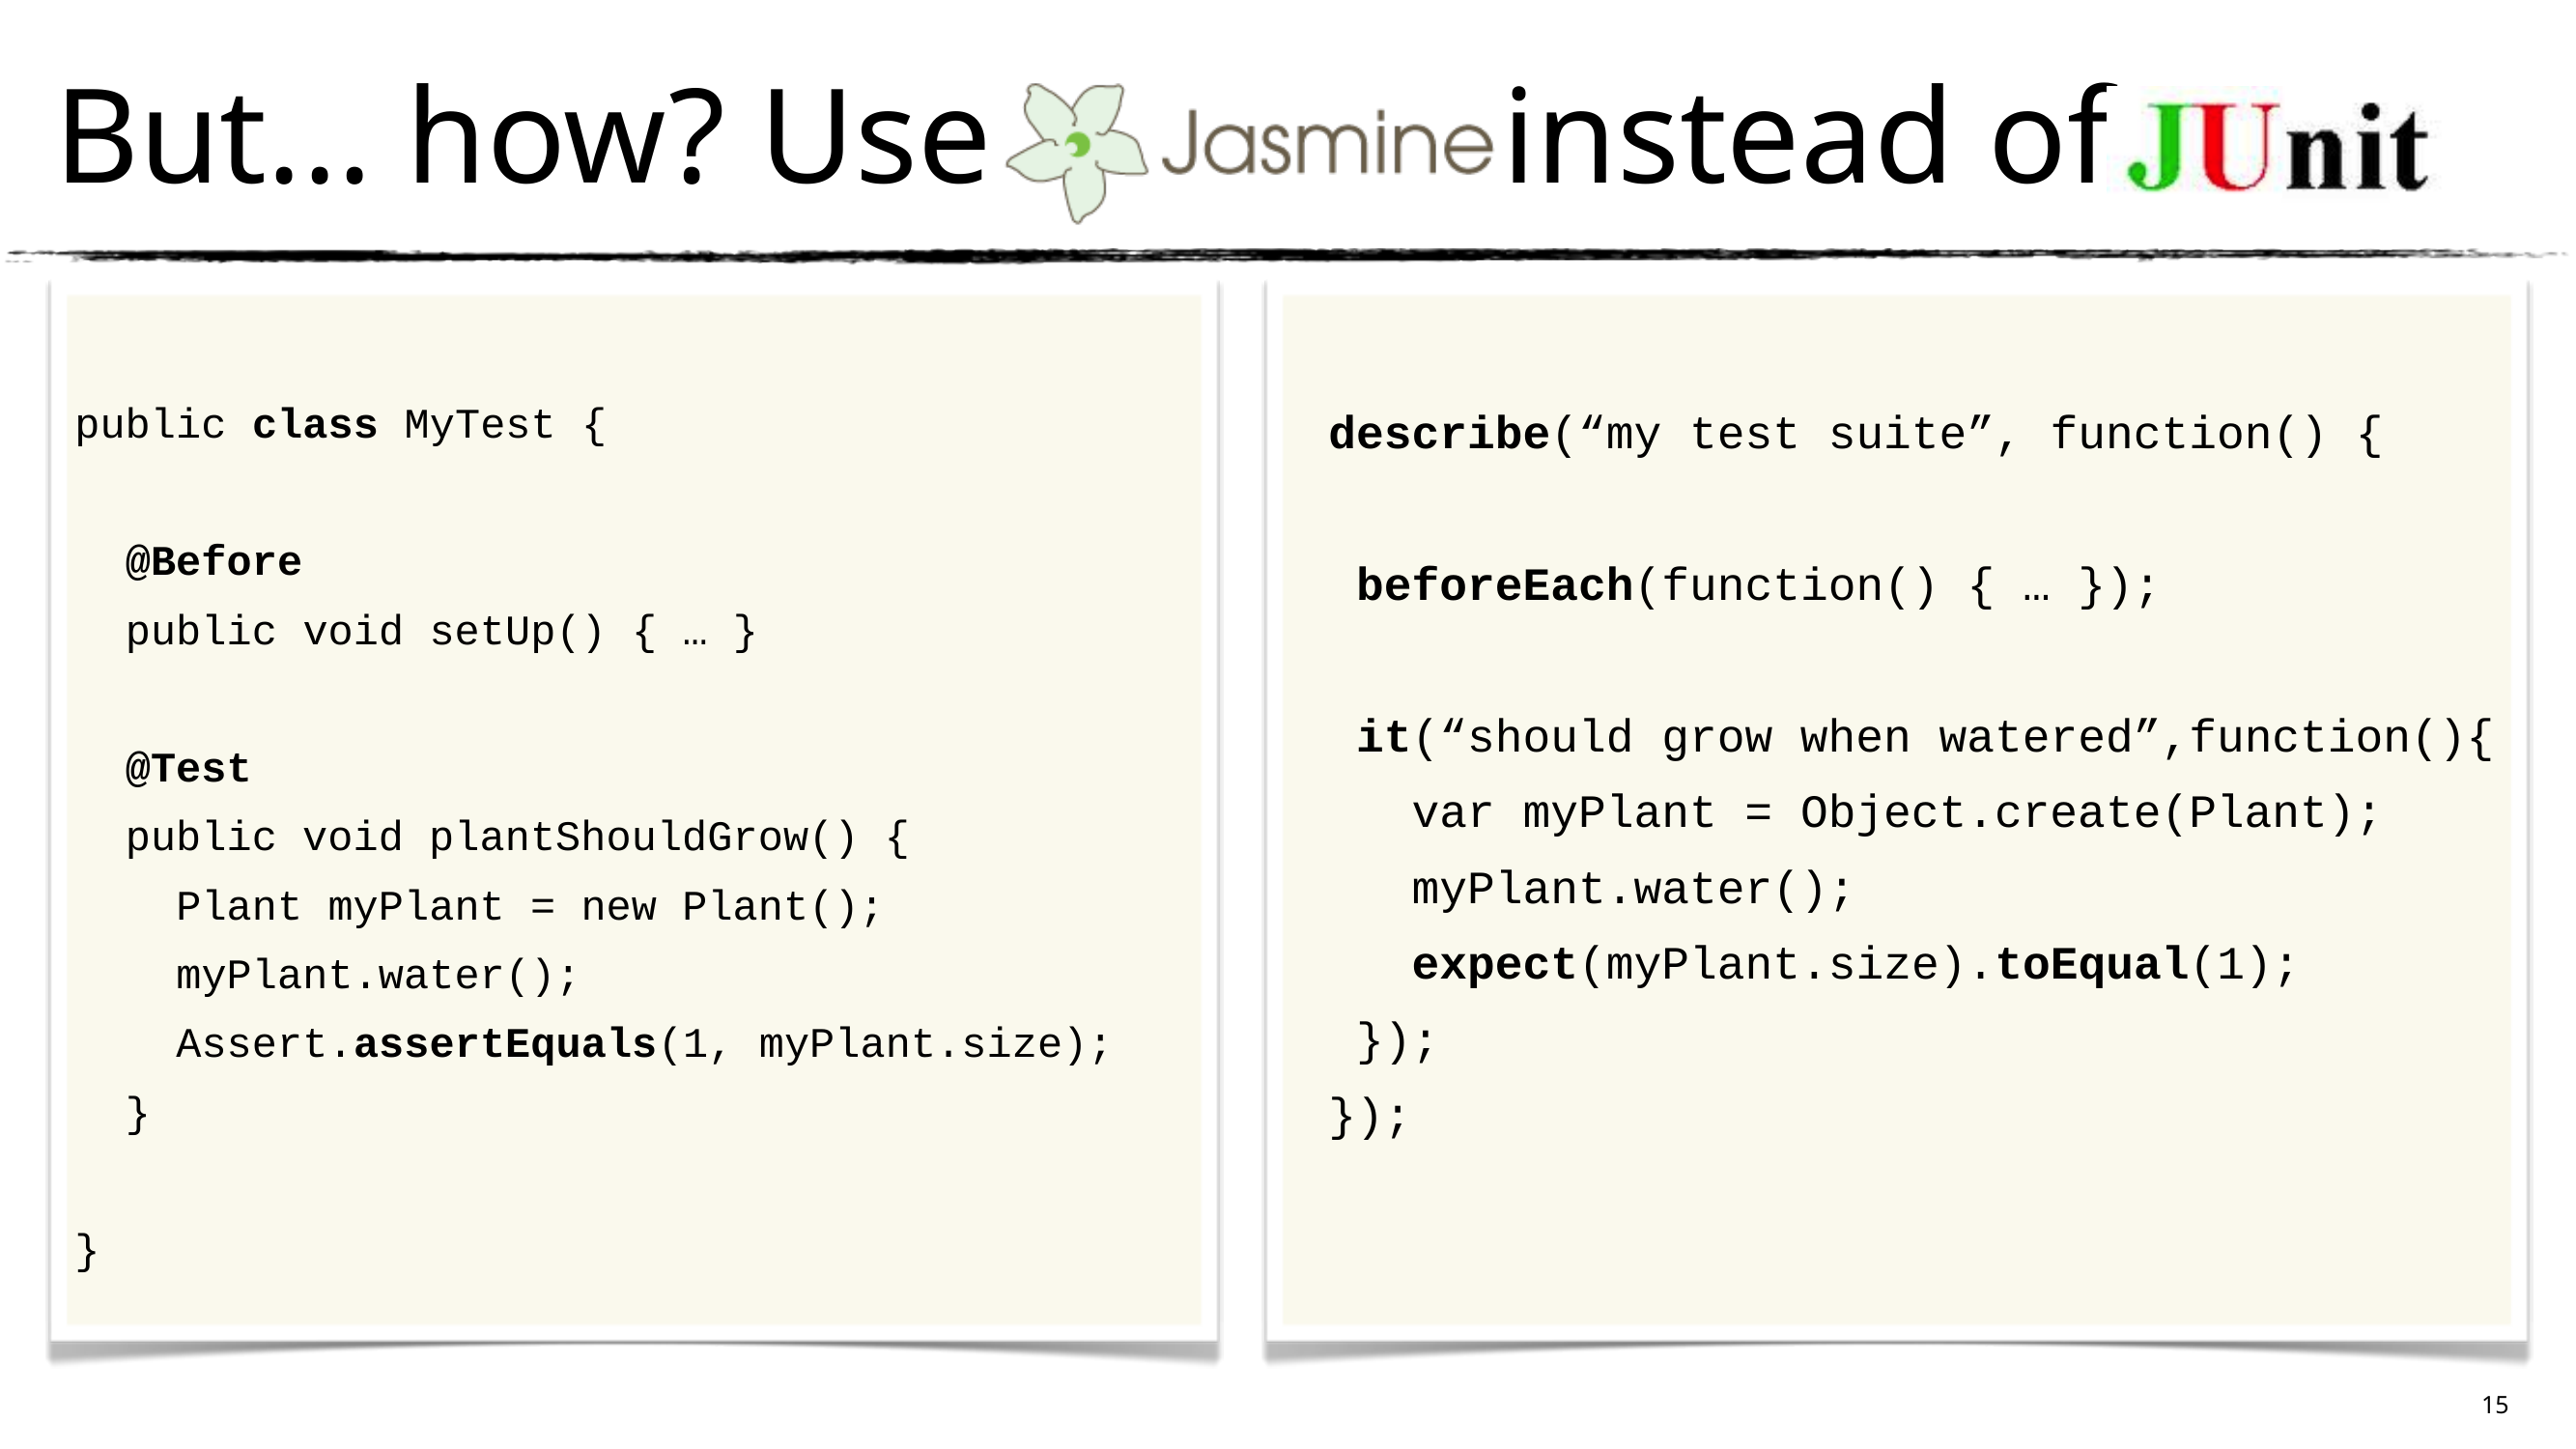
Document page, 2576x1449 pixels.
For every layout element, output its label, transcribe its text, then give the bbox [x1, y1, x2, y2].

title But... how? Use instead of [45, 12, 2528, 250]
picture [0, 248, 2576, 268]
list describe(“my test suite”, function() { beforeEach(function() { … }); it(“should grow when watered”,function(){ var myPlant = Object.create(Plant); myPlant.water(); expect(myPlant.size).toEqual(1); }); }); [1319, 318, 2514, 1290]
picture [1000, 71, 1500, 233]
text_box [2474, 1382, 2517, 1427]
picture [45, 279, 1224, 1369]
list public class MyTest { @Before public void setUp() { … } @Test public void plantShouldGrow() { Plant myPlant = new Plant(); myPlant.water(); Assert.assertEquals(1, myPlant.size); } } [66, 318, 1260, 1290]
picture [2107, 86, 2450, 212]
picture [1261, 279, 2534, 1369]
